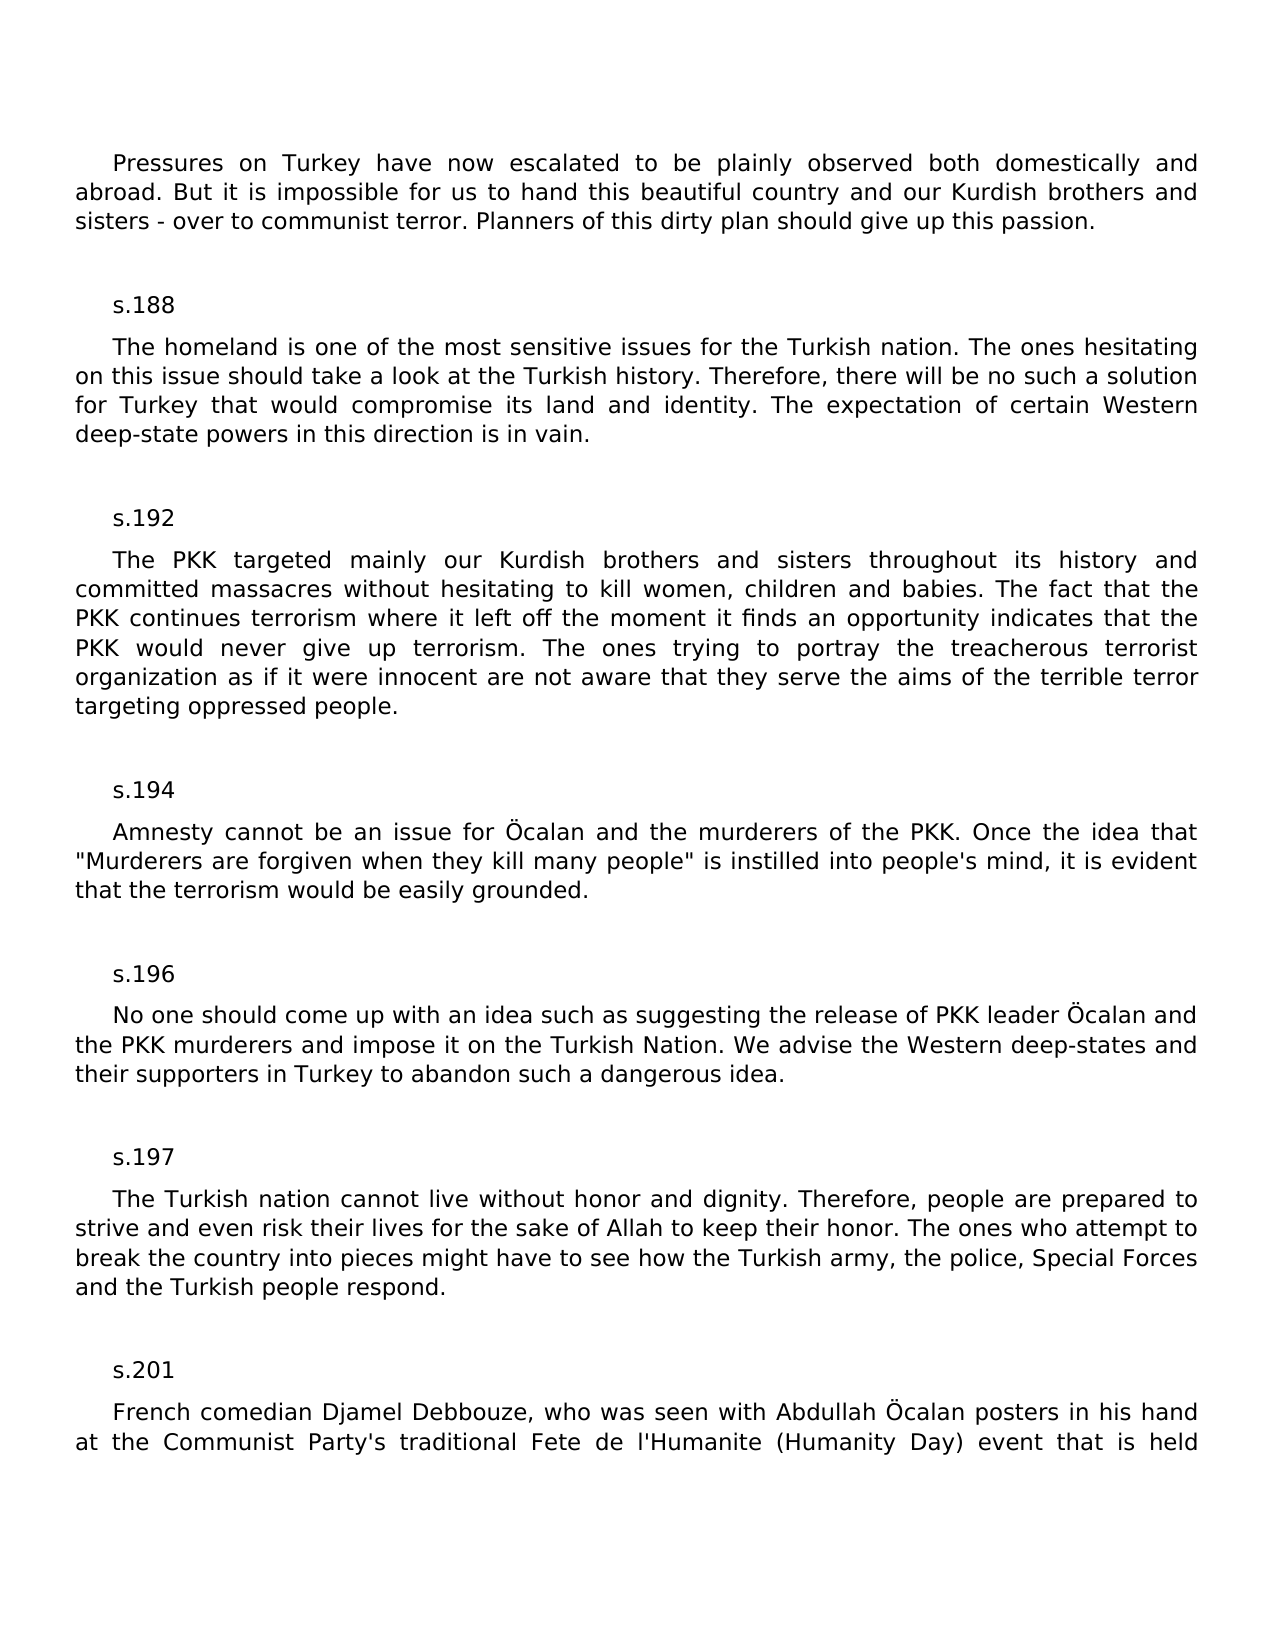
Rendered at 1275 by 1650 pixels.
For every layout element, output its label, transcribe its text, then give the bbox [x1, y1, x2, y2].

text The Turkish nation cannot live without honor and dignity. Therefore, people are prepared to strive and even risk their lives for the sake of Allah to keep their honor. The ones who attempt to break the country into pieces might have to see how the Turkish army, the police, Special Forces and the Turkish people respond. [75, 1186, 1200, 1301]
text Amnesty cannot be an issue for Öcalan and the murderers of the PKK. Once the idea that "Murderers are forgiven when they kill many people" is instilled into people's mind, it is evident that the terrorism would be easily grounded. [75, 819, 1200, 904]
text French comedian Djamel Debbouze, who was seen with Abdullah Öcalan posters in his hand at the Communist Party's traditional Fete de l'Humanite (Humanity Day) event that is held [75, 1399, 1200, 1455]
text s.194 [75, 777, 1200, 803]
text s.192 [75, 505, 1200, 532]
text The homeland is one of the most sensitive issues for the Turkish nation. The ones hesitating on this issue should take a look at the Turkish history. Therefore, there will be no such a solution for Turkey that would compromise its land and identity. The expectation of certain Western deep-state powers in this direction is in vain. [75, 334, 1200, 448]
text The PKK targeted mainly our Kurdish brothers and sisters throughout its history and committed massacres without hesitating to kill women, children and babies. The fact that the PKK continues terrorism where it left off the moment it finds an opportunity indicates that the PKK would never give up terrorism. The ones trying to portray the treacherous terrorist organization as if it were innocent are not aware that they serve the aims of the terrible terror targeting oppressed people. [75, 547, 1200, 720]
text s.196 [75, 961, 1200, 987]
text Pressures on Turkey have now escalated to be plainly observed both domestically and abroad. But it is impossible for us to hand this beautiful country and our Kurdish brothers and sisters - over to communist terror. Planners of this dirty plan should give up this passion. [75, 150, 1200, 235]
text No one should come up with an idea such as suggesting the release of PKK leader Öcalan and the PKK murderers and impose it on the Turkish Nation. We advise the Western deep-states and their supporters in Turkey to abandon such a dangerous idea. [75, 1002, 1200, 1088]
text s.188 [75, 292, 1200, 319]
text s.197 [75, 1144, 1200, 1171]
text s.201 [75, 1358, 1200, 1384]
